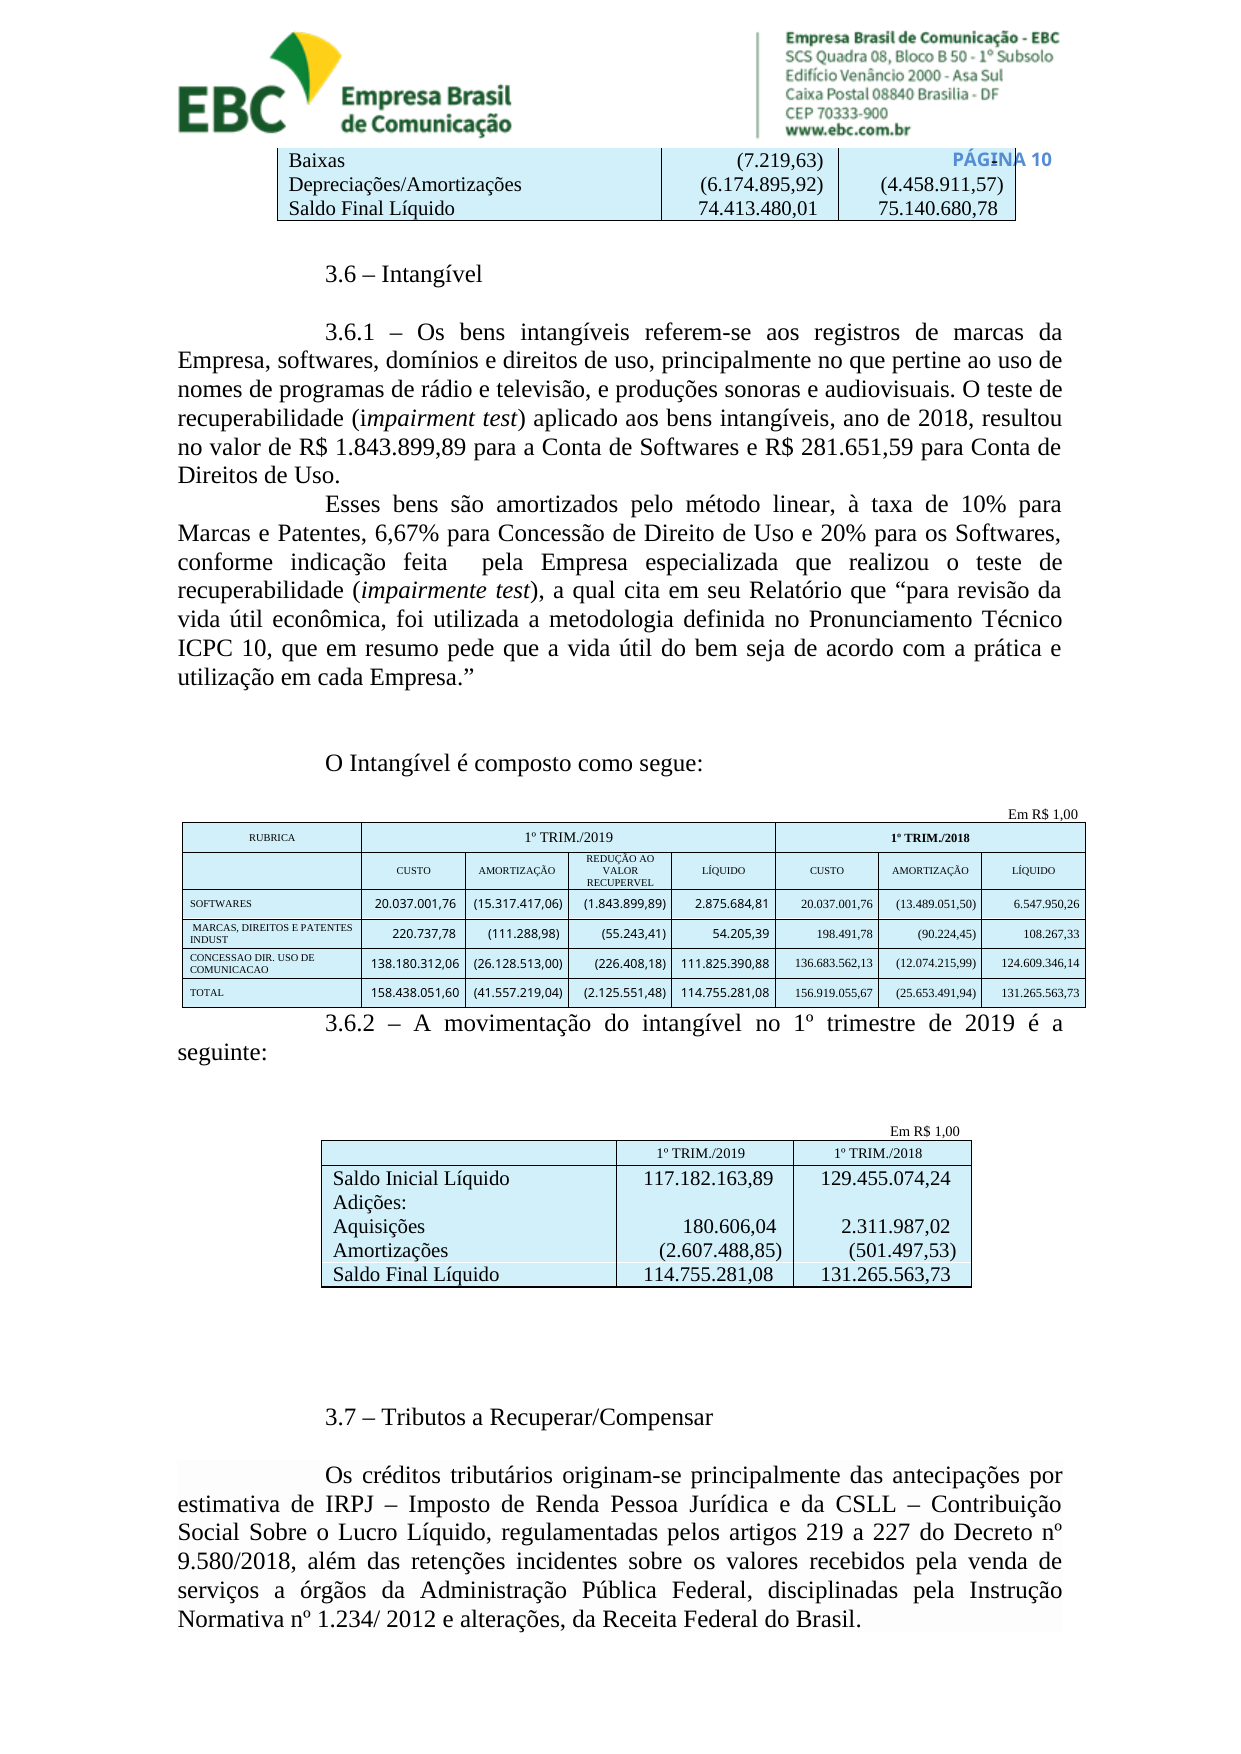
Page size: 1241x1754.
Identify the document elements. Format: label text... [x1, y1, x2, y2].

table_header 1º TRIM./2018 [794, 1141, 971, 1165]
table_cell Aquisições [322, 1214, 616, 1238]
table_cell (7.219,63) [662, 148, 838, 172]
table_cell (226.408,18) [569, 949, 671, 978]
table_cell [794, 1190, 971, 1214]
table_cell Baixas [278, 148, 661, 172]
table_cell AMORTIZAÇÃO [466, 853, 568, 889]
table_header 1º TRIM./2019 [362, 823, 775, 852]
table_cell CONCESSAO DIR. USO DE COMUNICACAO [183, 949, 361, 978]
text 3.6.1 – Os bens intangíveis referem-se aos registros de marcas da Empresa, softwares, domínios e direitos de uso, principalmente no que pertine ao uso de nomes de programas de rádio e televisão, e produções sonoras e audiovisuais. O teste de recuperabilidade (impairment test) aplicado aos bens intangíveis, ano de 2018, resultou no valor de R$ 1.843.899,89 para a Conta de Softwares e R$ 281.651,59 para Conta de Direitos de Uso. [177, 317, 1063, 489]
table_cell TOTAL [183, 979, 361, 1007]
table_header 1º TRIM./2018 [776, 823, 1085, 852]
table_cell 136.683.562,13 [776, 949, 878, 978]
table_cell REDUÇÃO AO VALOR RECUPERVEL [569, 853, 671, 889]
table_cell - [839, 148, 1015, 172]
table_cell (25.653.491,94) [879, 979, 981, 1007]
table_cell 75.140.680,78 [839, 196, 1015, 220]
text 3.7 – Tributos a Recuperar/Compensar [177, 1402, 1063, 1431]
table_cell (1.843.899,89) [569, 890, 671, 918]
table_cell 129.455.074,24 [794, 1166, 971, 1190]
table_cell (6.174.895,92) [662, 172, 838, 196]
text Os créditos tributários originam-se principalmente das antecipações por estimativa de IRPJ – Imposto de Renda Pessoa Jurídica e da CSLL – Contribuição Social Sobre o Lucro Líquido, regulamentadas pelos artigos 219 a 227 do Decreto nº 9.580/2018, além das retenções incidentes sobre os valores recebidos pela venda de serviços a órgãos da Administração Pública Federal, disciplinadas pela Instrução Normativa nº 1.234/ 2012 e alterações, da Receita Federal do Brasil. [177, 1460, 1063, 1632]
table_cell 108.267,33 [982, 920, 1085, 948]
table_cell [183, 853, 361, 889]
table_cell 54.205,39 [672, 920, 775, 948]
table_cell (501.497,53) [794, 1238, 971, 1262]
table_header [322, 1141, 616, 1165]
table_cell (2.607.488,85) [617, 1238, 793, 1262]
text Esses bens são amortizados pelo método linear, à taxa de 10% para Marcas e Patentes, 6,67% para Concessão de Direito de Uso e 20% para os Softwares, conforme indicação feita pela Empresa especializada que realizou o teste de recuperabilidade (impairmente test), a qual cita em seu Relatório que “para revisão da vida útil econômica, foi utilizada a metodologia definida no Pronunciamento Técnico ICPC 10, que em resumo pede que a vida útil do bem seja de acordo com a prática e utilização em cada Empresa.” [177, 489, 1063, 691]
table_cell Saldo Final Líquido [278, 196, 661, 220]
table_cell 111.825.390,88 [672, 949, 775, 978]
table_cell (15.317.417,06) [466, 890, 568, 918]
table_cell LÍQUIDO [672, 853, 775, 889]
table_cell 74.413.480,01 [662, 196, 838, 220]
table_cell 198.491,78 [776, 920, 878, 948]
table_cell Adições: [322, 1190, 616, 1214]
table_cell 156.919.055,67 [776, 979, 878, 1007]
table_cell 114.755.281,08 [672, 979, 775, 1007]
table_cell MARCAS, DIREITOS E PATENTES INDUST [183, 920, 361, 948]
table_cell Depreciações/Amortizações [278, 172, 661, 196]
table_cell 117.182.163,89 [617, 1166, 793, 1190]
text 3.6.2 – A movimentação do intangível no 1º trimestre de 2019 é a seguinte: [177, 1008, 1063, 1066]
table_cell (55.243,41) [569, 920, 671, 948]
table_cell (2.125.551,48) [569, 979, 671, 1007]
table_cell (12.074.215,99) [879, 949, 981, 978]
table_cell 138.180.312,06 [362, 949, 465, 978]
table_header 1º TRIM./2019 [617, 1141, 793, 1165]
table_cell 114.755.281,08 [617, 1263, 793, 1286]
table_cell 20.037.001,76 [776, 890, 878, 918]
table_cell 180.606,04 [617, 1214, 793, 1238]
table_cell 6.547.950,26 [982, 890, 1085, 918]
text 3.6 – Intangível [177, 259, 1063, 288]
table_cell (111.288,98) [466, 920, 568, 948]
table_cell 158.438.051,60 [362, 979, 465, 1007]
text Em R$ 1,00 [177, 806, 1078, 822]
table_cell SOFTWARES [183, 890, 361, 918]
table_cell 2.875.684,81 [672, 890, 775, 918]
table_cell (4.458.911,57) [839, 172, 1015, 196]
table_cell (90.224,45) [879, 920, 981, 948]
table_cell 220.737,78 [362, 920, 465, 948]
text O Intangível é composto como segue: [177, 748, 1063, 777]
table_cell 2.311.987,02 [794, 1214, 971, 1238]
table_cell (13.489.051,50) [879, 890, 981, 918]
table_cell LÍQUIDO [982, 853, 1085, 889]
table_cell 131.265.563,73 [982, 979, 1085, 1007]
table_cell CUSTO [776, 853, 878, 889]
table_header RUBRICA [183, 823, 361, 852]
table_cell 124.609.346,14 [982, 949, 1085, 978]
table_cell (26.128.513,00) [466, 949, 568, 978]
table_cell (41.557.219,04) [466, 979, 568, 1007]
text Em R$ 1,00 [177, 1123, 960, 1140]
table_cell [617, 1190, 793, 1214]
table_cell Saldo Final Líquido [322, 1263, 616, 1286]
table_cell Amortizações [322, 1238, 616, 1262]
table_cell 131.265.563,73 [794, 1263, 971, 1286]
table_cell AMORTIZAÇÃO [879, 853, 981, 889]
table_cell CUSTO [362, 853, 465, 889]
table_cell Saldo Inicial Líquido [322, 1166, 616, 1190]
table_cell 20.037.001,76 [362, 890, 465, 918]
